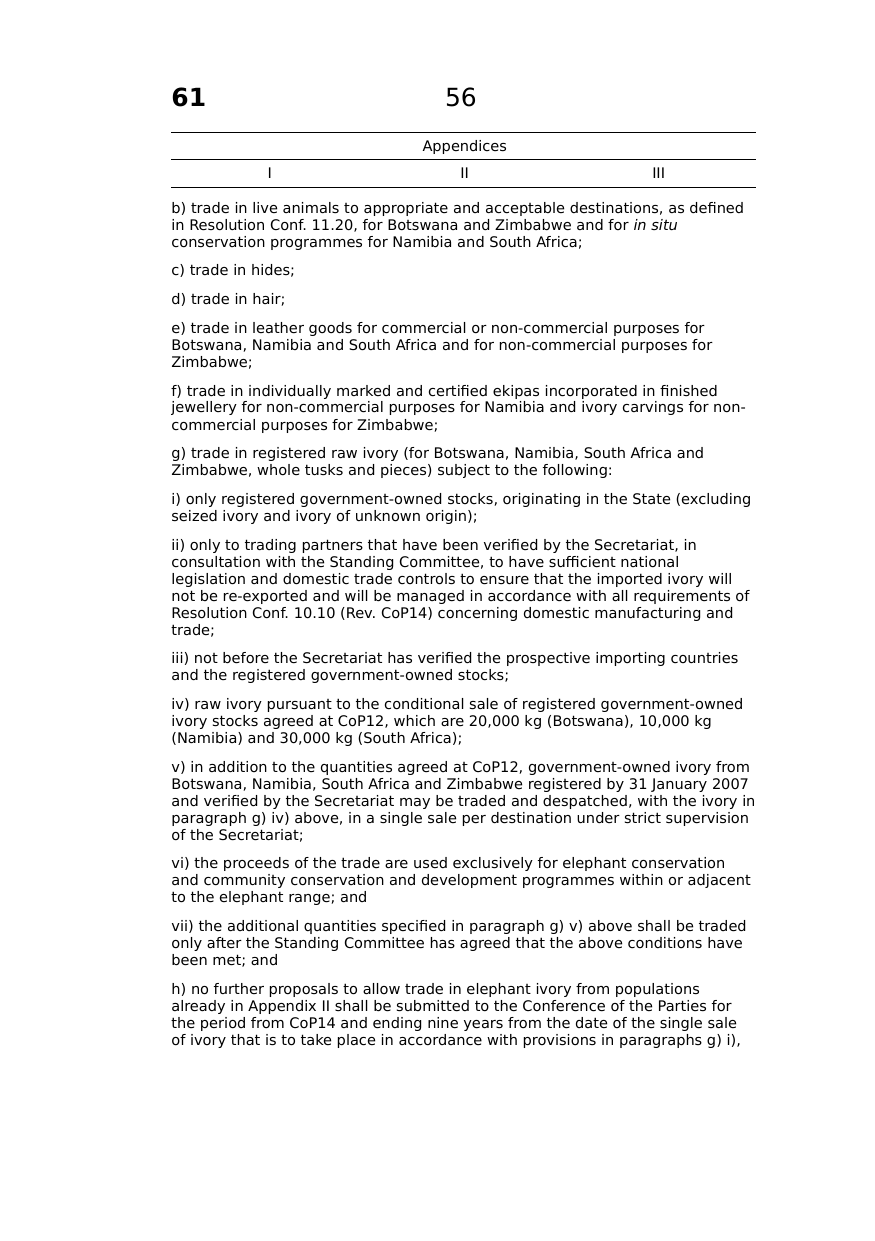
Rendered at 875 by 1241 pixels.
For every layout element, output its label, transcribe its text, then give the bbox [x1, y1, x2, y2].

table_cell b) trade in live animals to appropriate and acceptable destinations, as defined in Resolution Conf. 11.20, for Botswana and Zimbabwe and for in situ conservation programmes for Namibia and South Africa; c) trade in hides; d) trade in hair; e) trade in leather goods for commercial or non-commercial purposes for Botswana, Namibia and South Africa and for non-commercial purposes for Zimbabwe; f) trade in individually marked and certified ekipas incorporated in finished jewellery for non-commercial purposes for Namibia and ivory carvings for non-commercial purposes for Zimbabwe; g) trade in registered raw ivory (for Botswana, Namibia, South Africa and Zimbabwe, whole tusks and pieces) subject to the following: i) only registered government-owned stocks, originating in the State (excluding seized ivory and ivory of unknown origin); ii) only to trading partners that have been verified by the Secretariat, in consultation with the Standing Committee, to have sufficient national legislation and domestic trade controls to ensure that the imported ivory will not be re-exported and will be managed in accordance with all requirements of Resolution Conf. 10.10 (Rev. CoP14) concerning domestic manufacturing and trade; iii) not before the Secretariat has verified the prospective importing countries and the registered government-owned stocks; iv) raw ivory pursuant to the conditional sale of registered government-owned ivory stocks agreed at CoP12, which are 20,000 kg (Botswana), 10,000 kg (Namibia) and 30,000 kg (South Africa); v) in addition to the quantities agreed at CoP12, government-owned ivory from Botswana, Namibia, South Africa and Zimbabwe registered by 31 January 2007 and verified by the Secretariat may be traded and despatched, with the ivory in paragraph g) iv) above, in a single sale per destination under strict supervision of the Secretariat; vi) the proceeds of the trade are used exclusively for elephant conservation and community conservation and development programmes within or adjacent to the elephant range; and vii) the additional quantities specified in paragraph g) v) above shall be traded only after the Standing Committee has agreed that the above conditions have been met; and h) no further proposals to allow trade in elephant ivory from populations already in Appendix II shall be submitted to the Conference of the Parties for the period from CoP14 and ending nine years from the date of the single sale of ivory that is to take place in accordance with provisions in paragraphs g) i), [171, 188, 756, 1049]
table_cell III [561, 160, 756, 187]
table_header Appendices [368, 133, 561, 159]
table_cell II [368, 160, 561, 187]
table_header [171, 133, 368, 159]
table_header [561, 133, 756, 159]
table_cell I [171, 160, 368, 187]
